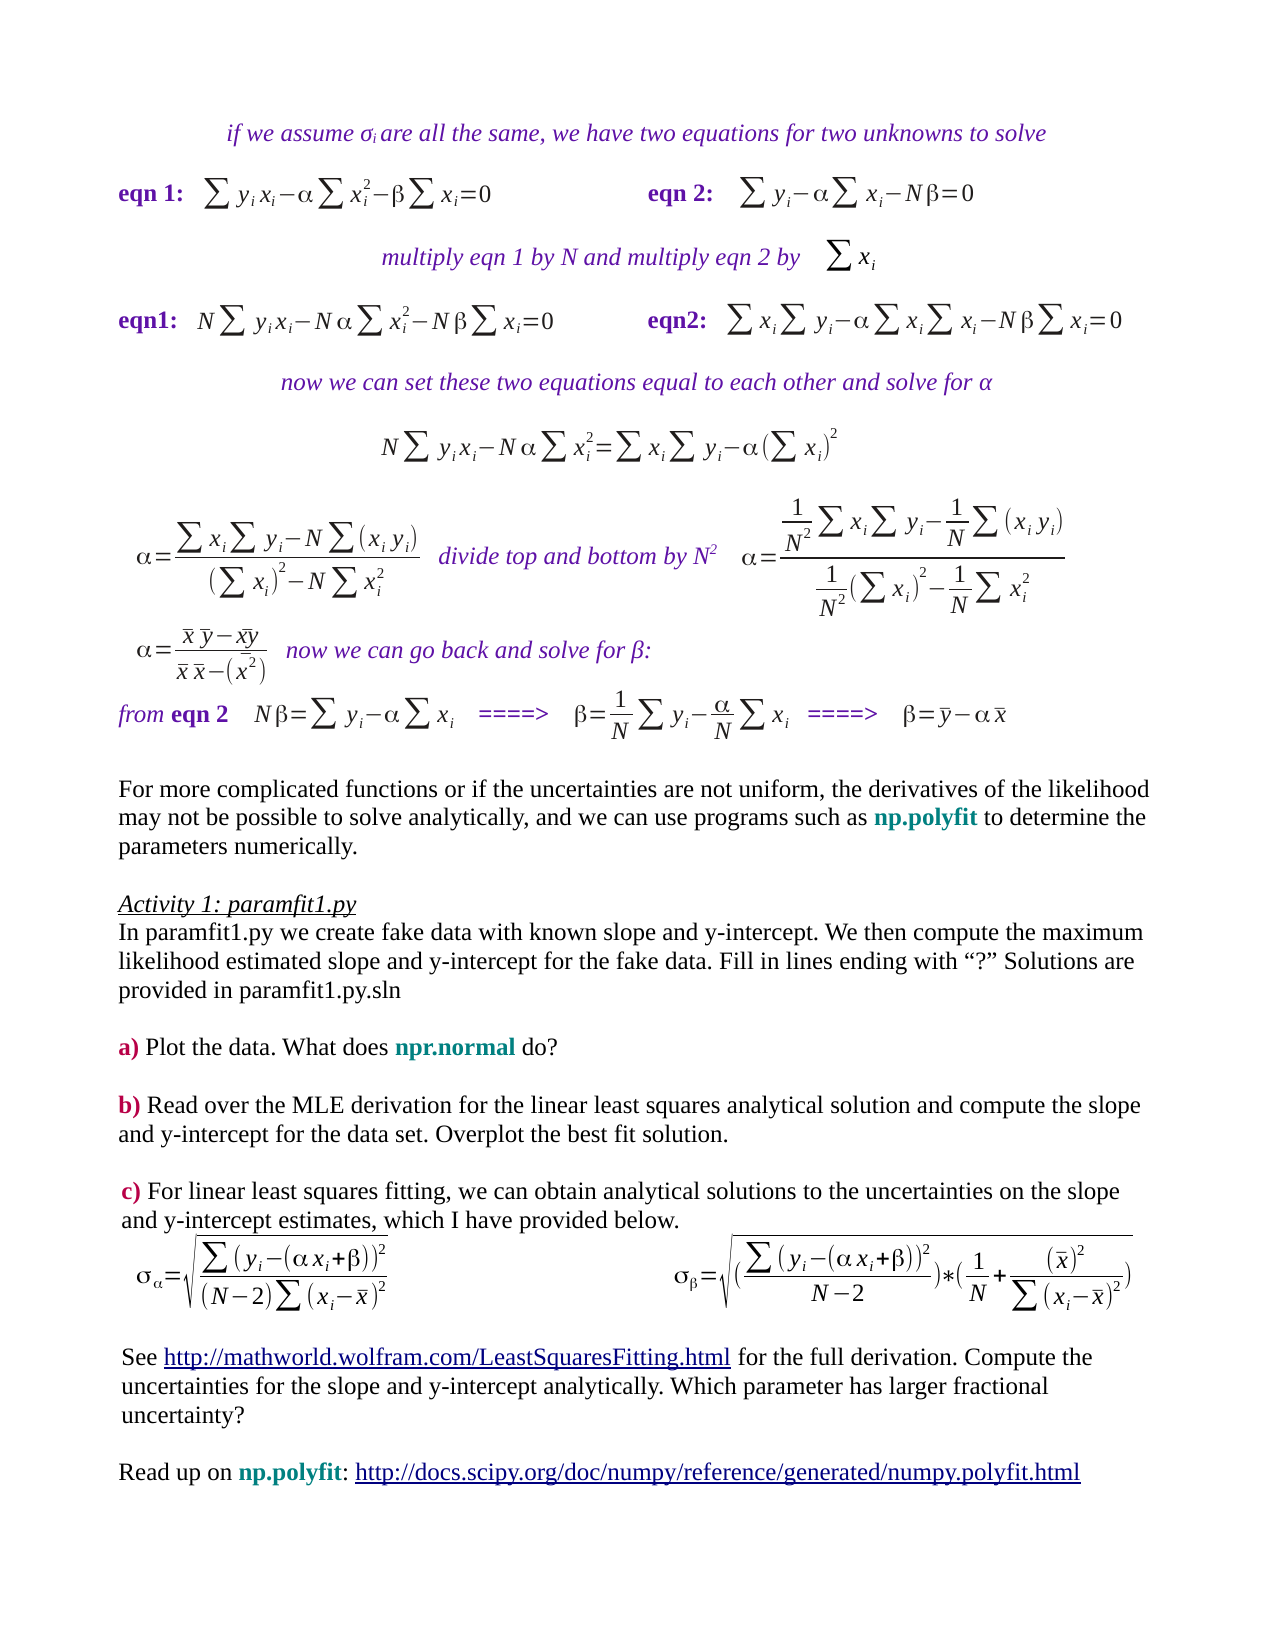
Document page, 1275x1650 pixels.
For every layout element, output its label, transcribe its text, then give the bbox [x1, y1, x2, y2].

text divide top and bottom by N2 now we can go back and solve for β: [118, 493, 1157, 686]
text For more complicated functions or if the uncertainties are not uniform, the derivatives of the likelihood may not be possible to solve analytically, and we can use programs such as np.polyfit to determine the parameters numerically. [118, 774, 1157, 860]
text a) Plot the data. What does npr.normal do? [118, 1032, 1157, 1061]
list c) For linear least squares fitting, we can obtain analytical solutions to the uncertainties on the slope and y-intercept estimates, which I have provided below. [121, 1176, 1157, 1234]
list See http://mathworld.wolfram.com/LeastSquaresFitting.html for the full derivation. Compute the uncertainties for the slope and y-intercept analytically. Which parameter has larger fractional uncertainty? [121, 1342, 1157, 1429]
text multiply eqn 1 by N and multiply eqn 2 by [118, 239, 1157, 274]
text eqn1: eqn2: [118, 303, 1157, 338]
text from eqn 2 ====> ====> [118, 686, 1157, 745]
text now we can set these two equations equal to each other and solve for α [118, 367, 1157, 395]
text if we assume σi are all the same, we have two equations for two unknowns to solve [118, 118, 1157, 147]
text Read up on np.polyfit: http://docs.scipy.org/doc/numpy/reference/generated/numpy.polyfit.html [118, 1457, 1157, 1486]
text Activity 1: paramfit1.py [118, 889, 1157, 917]
text In paramfit1.py we create fake data with known slope and y-intercept. We then compute the maximum likelihood estimated slope and y-intercept for the fake data. Fill in lines ending with “?” Solutions are provided in paramfit1.py.sln [118, 917, 1157, 1004]
text eqn 1: eqn 2: [118, 176, 1157, 211]
text b) Read over the MLE derivation for the linear least squares analytical solution and compute the slope and y-intercept for the data set. Overplot the best fit solution. [118, 1090, 1157, 1147]
